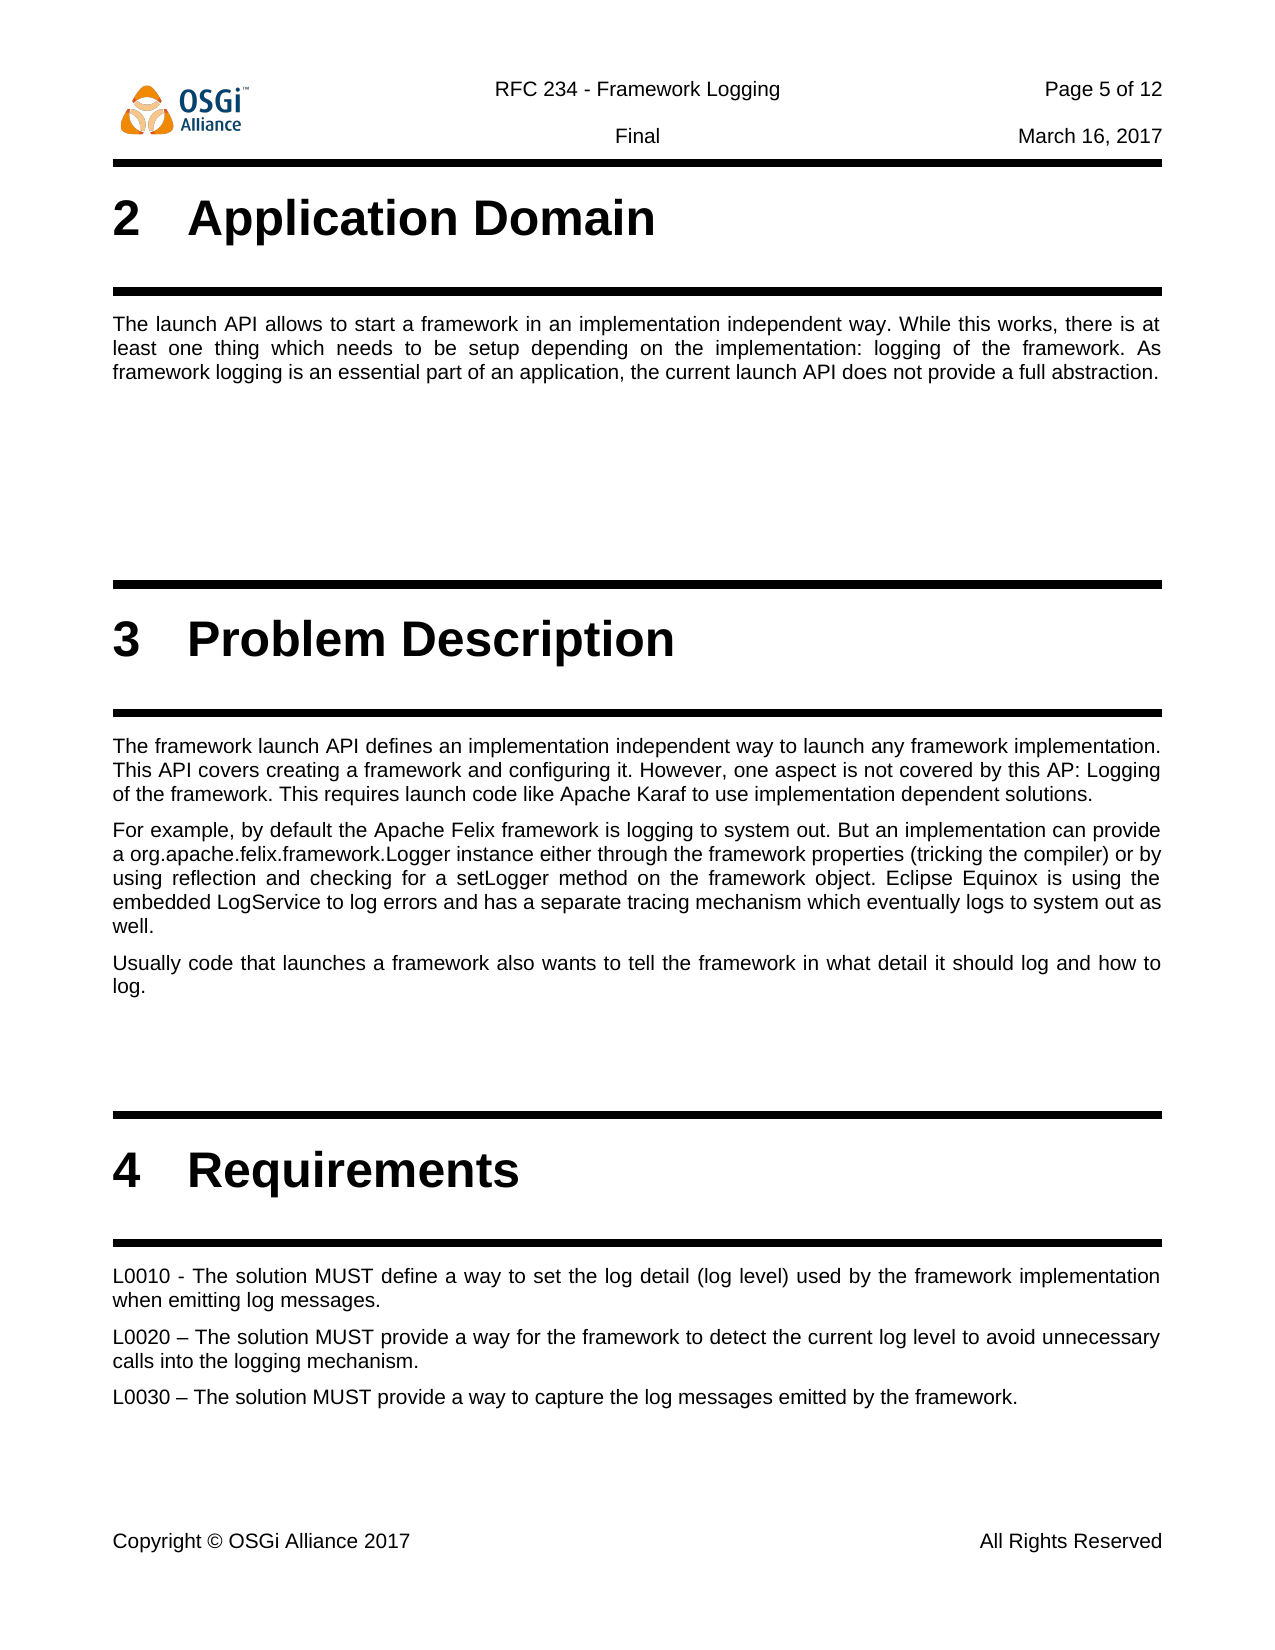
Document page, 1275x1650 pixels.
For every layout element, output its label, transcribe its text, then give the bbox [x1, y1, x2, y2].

text The framework launch API defines an implementation independent way to launch any framework implementation. This API covers creating a framework and configuring it. However, one aspect is not covered by this AP: Logging of the framework. This requires launch code like Apache Karaf to use implementation dependent solutions. [112, 734, 1162, 806]
text L0020 – The solution MUST provide a way for the framework to detect the current log level to avoid unnecessary calls into the logging mechanism. [112, 1324, 1162, 1372]
text L0010 - The solution MUST define a way to set the log detail (log level) used by the framework implementation when emitting log messages. [112, 1264, 1162, 1312]
text Usually code that launches a framework also wants to tell the framework in what detail it should log and how to log. [112, 950, 1162, 998]
subtitle Requirements [112, 1112, 1162, 1247]
picture [113, 78, 257, 142]
text For example, by default the Apache Felix framework is logging to system out. But an implementation can provide a org.apache.felix.framework.Logger instance either through the framework properties (tricking the compiler) or by using reflection and checking for a setLogger method on the framework object. Eclipse Equinox is using the embedded LogService to log errors and has a separate tracing mechanism which eventually logs to system out as well. [112, 818, 1162, 938]
subtitle Application Domain [112, 160, 1162, 296]
subtitle Problem Description [112, 581, 1162, 717]
text L0030 – The solution MUST provide a way to capture the log messages emitted by the framework. [112, 1385, 1162, 1409]
text The launch API allows to start a framework in an implementation independent way. While this works, there is at least one thing which needs to be setup depending on the implementation: logging of the framework. As framework logging is an essential part of an application, the current launch API does not provide a full abstraction. [112, 312, 1162, 384]
